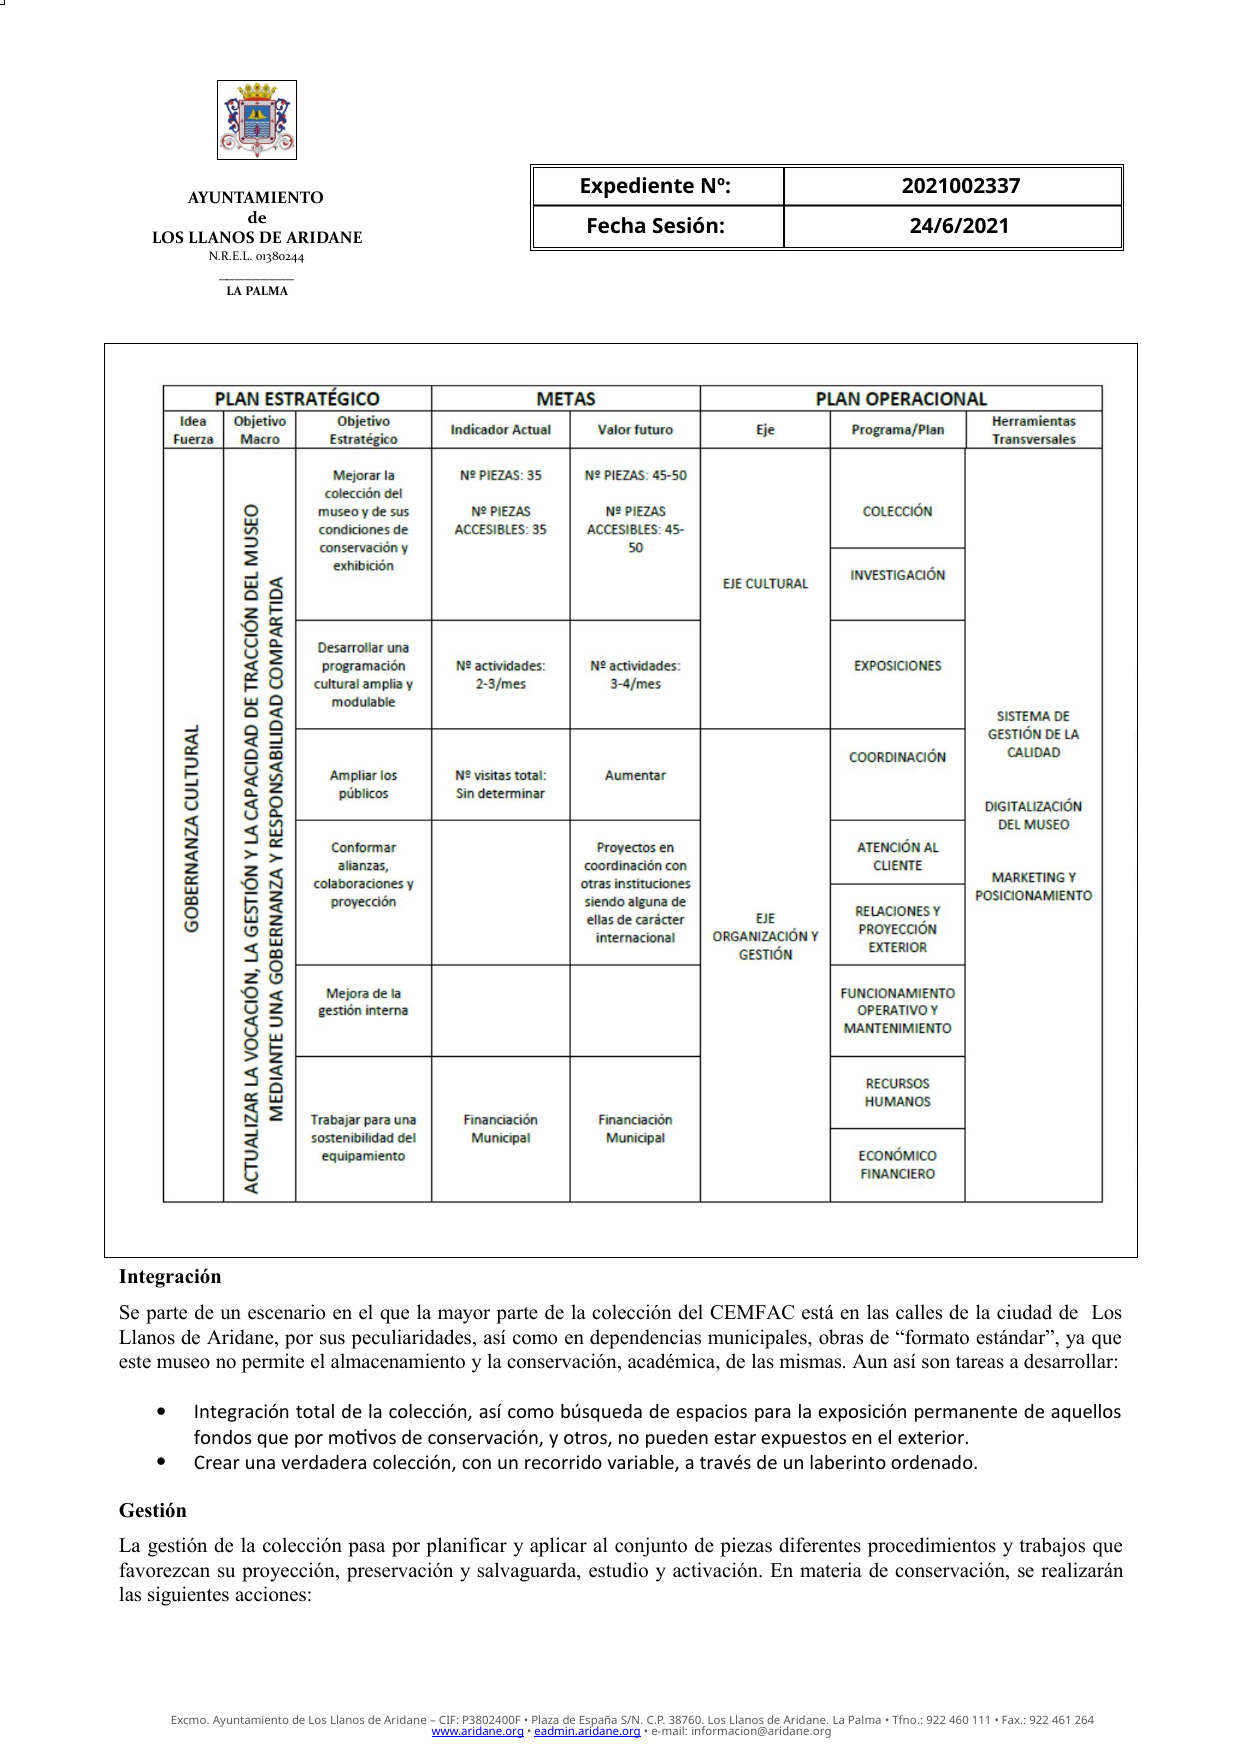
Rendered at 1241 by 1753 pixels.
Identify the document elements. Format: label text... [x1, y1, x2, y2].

text La gestión de la colección pasa por planificar y aplicar al conjunto de piezas diferentes procedimientos y trabajos que [119, 1534, 1146, 1558]
text Crear una verdadera colección, con un recorrido variable, a través de un laberinto ordenado. [194, 1452, 1145, 1473]
text Excmo. Ayuntamiento de Los Llanos de Aridane – CIF: P3802400F • Plaza de España S/N. C.P. 38760. Los Llanos de Aridane. La Palma • Tfno.: 922 460 111 • Fax.: 922 461 264 [171, 1713, 1095, 1727]
text LA PALMA [226, 286, 317, 298]
text ________ [226, 266, 317, 282]
text las siguientes acciones: [119, 1583, 1146, 1606]
picture [531, 165, 1123, 250]
text  [156, 1447, 191, 1473]
text Gestión [119, 1499, 212, 1522]
text favorezcan su proyección, preservación y salvaguarda, estudio y activación. En materia de conservación, se realizarán [119, 1559, 1146, 1582]
text Expediente Nº: [579, 173, 761, 198]
text _ [219, 266, 226, 279]
text Llanos de Aridane, por sus peculiaridades, así como en dependencias municipales, obras de “formato estándar”, ya que [119, 1326, 1147, 1349]
text Integración [119, 1265, 247, 1288]
text Integración total de la colección, así como búsqueda de espacios para la exposición permanente de aquellos [194, 1402, 1145, 1423]
text este museo no permite el almacenamiento y la conservación, académica, de las mismas. Aun así son tareas a desarrollar: [119, 1350, 1147, 1373]
text  [156, 1397, 191, 1422]
text AYUNTAMIENTO [188, 190, 387, 207]
picture [105, 344, 1137, 1257]
text 2021002337 [902, 173, 1059, 198]
text Fecha Sesión: [586, 214, 761, 239]
text fondos que por moꢀvos de conservación, y otros, no pueden estar expuestos en el exterior. [194, 1427, 1145, 1448]
picture [218, 81, 296, 159]
text _ [317, 266, 327, 282]
text de [247, 210, 387, 227]
text Se parte de un escenario en el que la mayor parte de la colección del CEMFAC está en las calles de la ciudad de Los [119, 1301, 1147, 1324]
text N.R.E.L. 01380244 [208, 250, 327, 262]
text www.aridane.org • eadmin.aridane.org • e-mail: informacion@aridane.org [431, 1724, 834, 1738]
text 24/6/2021 [909, 214, 1059, 239]
text LOS LLANOS DE ARIDANE [152, 230, 387, 247]
